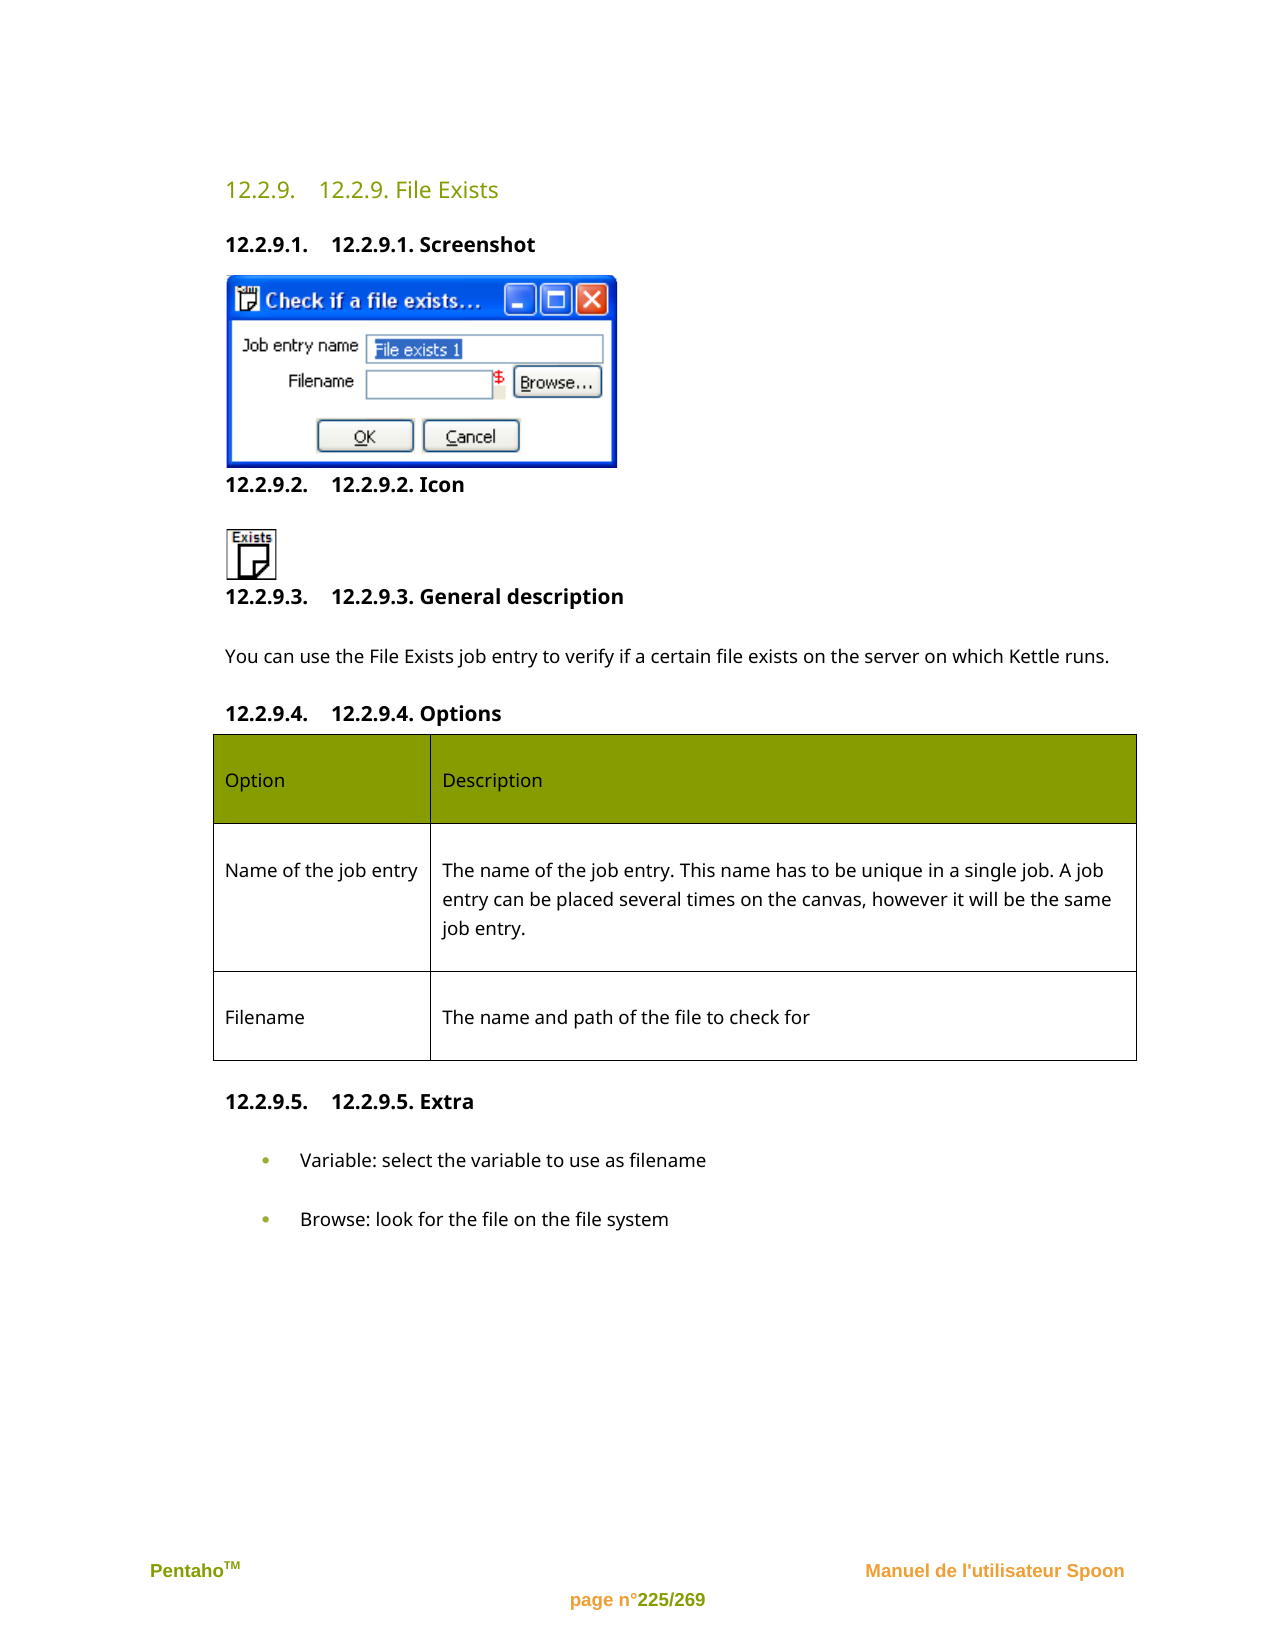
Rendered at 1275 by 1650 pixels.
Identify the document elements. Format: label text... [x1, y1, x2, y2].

list Variable: select the variable to use as filename [262, 1144, 1125, 1174]
list Browse: look for the file on the file system [262, 1203, 1125, 1232]
subtitle 12.2.9.2. Icon [225, 470, 1125, 498]
table_cell Filename [214, 972, 430, 1060]
table_header Description [431, 735, 1136, 823]
picture [226, 275, 618, 468]
table_cell The name of the job entry. This name has to be unique in a single job. A job entry can be placed several times on the canvas, however it will be the same job entry. [431, 824, 1136, 971]
table_cell The name and path of the file to check for [431, 972, 1136, 1060]
picture [226, 529, 277, 580]
subtitle 12.2.9. File Exists [225, 175, 1125, 204]
subtitle 12.2.9.1. Screenshot [225, 229, 1125, 258]
subtitle 12.2.9.5. Extra [225, 1086, 1125, 1115]
table_header Option [214, 735, 430, 823]
table_cell Name of the job entry [214, 824, 430, 971]
text You can use the File Exists job entry to verify if a certain file exists on the server on which Kettle runs. [225, 640, 1125, 669]
subtitle 12.2.9.3. General description [225, 582, 1125, 610]
subtitle 12.2.9.4. Options [225, 698, 1125, 728]
